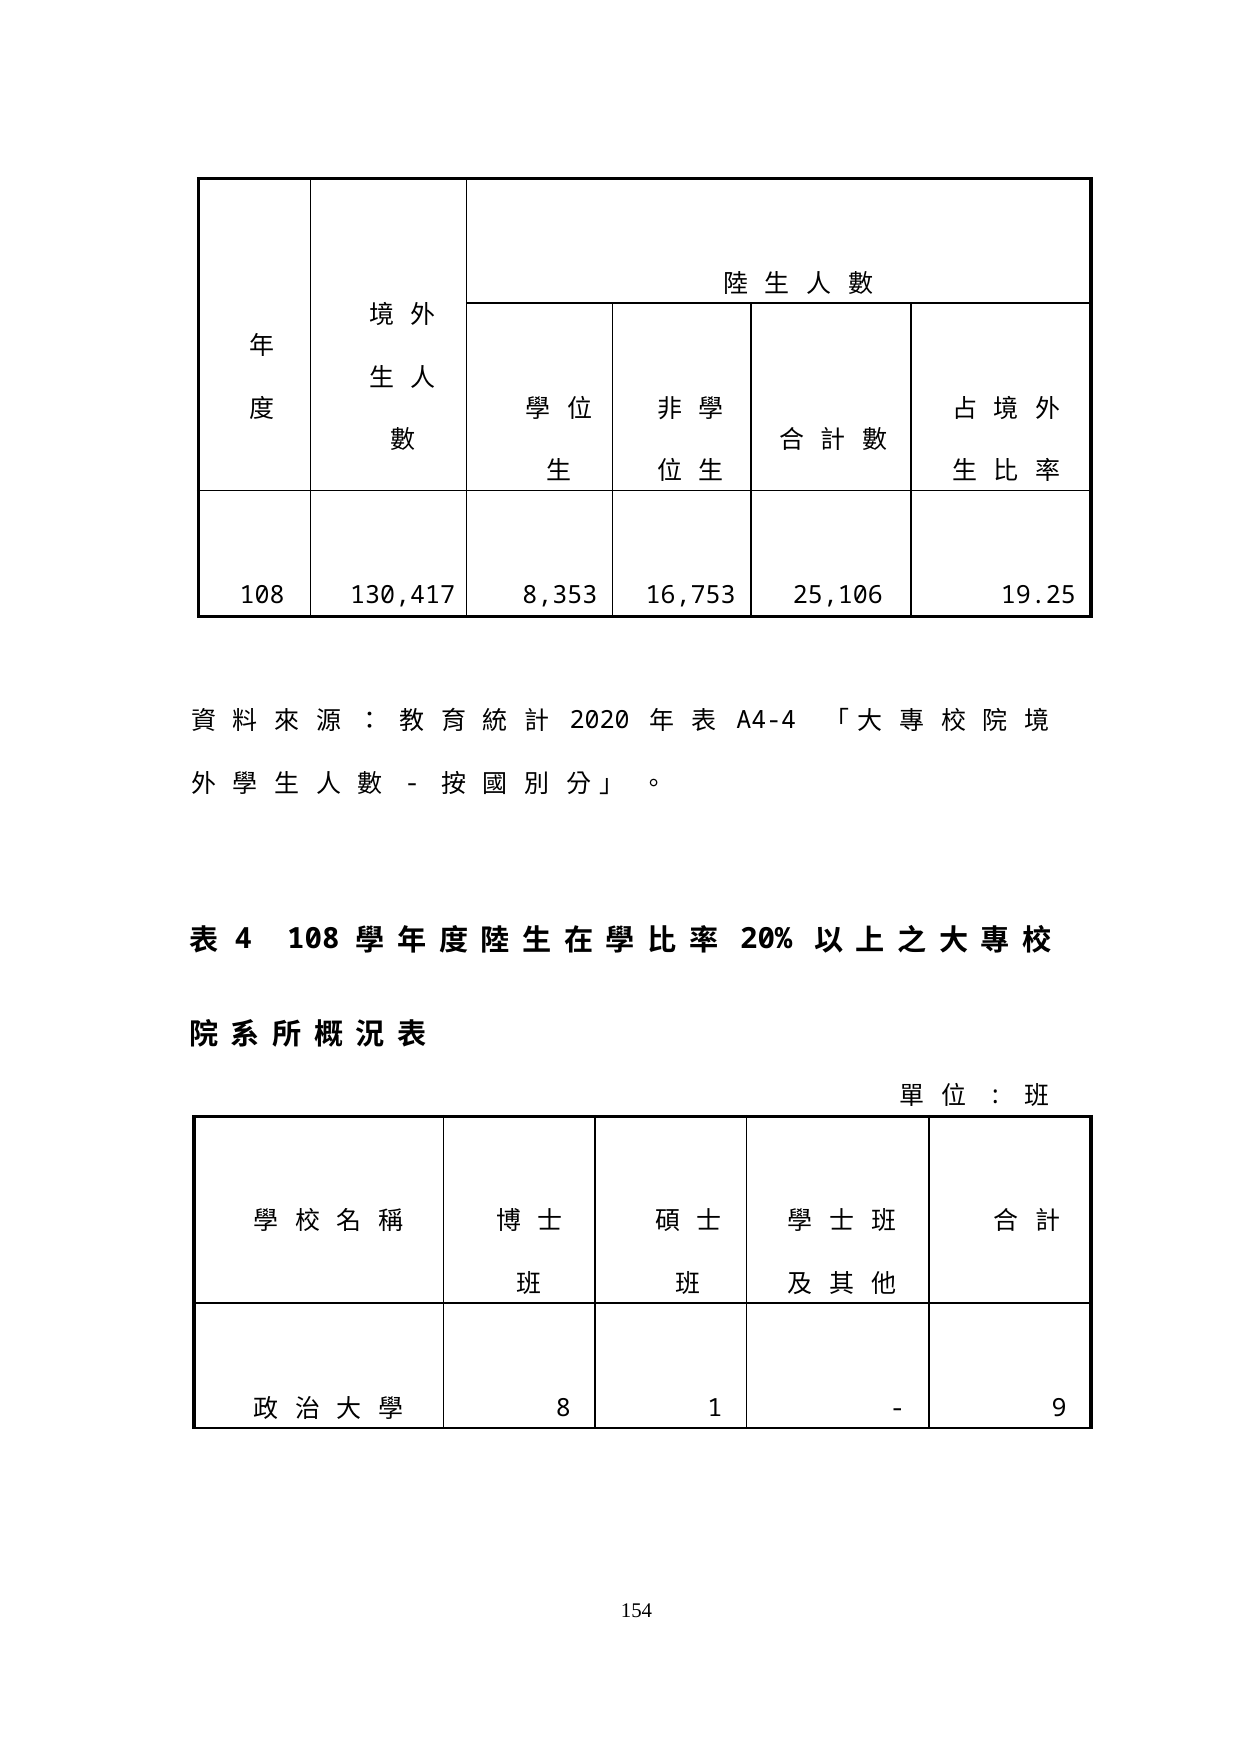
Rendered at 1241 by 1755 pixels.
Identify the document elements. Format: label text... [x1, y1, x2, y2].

table_cell 合計數 [752, 304, 910, 490]
table_cell 19.25 [912, 491, 1089, 615]
table_cell 8 [444, 1304, 594, 1427]
table_header 年度 [200, 180, 310, 490]
text 資料來源：教育統計2020年表A4-4「大專校院境外學生人數-按國別分」。 [183, 677, 1058, 802]
table_header 合計 [930, 1118, 1089, 1302]
table_cell 9 [930, 1304, 1089, 1427]
table_header 陸生人數 [467, 180, 1089, 302]
table_header 碩士班 [596, 1118, 746, 1302]
text 表4 108學年度陸生在學比率20%以上之大專校院系所概況表 [183, 865, 1058, 1052]
table_cell 25,106 [752, 491, 910, 615]
table_cell 學位生 [467, 304, 612, 490]
table_cell 非學位生 [613, 304, 750, 490]
table_cell 130,417 [311, 491, 466, 615]
table_cell 1 [596, 1304, 746, 1427]
table_cell 108 [200, 491, 310, 615]
text 單位:班 [183, 1052, 1058, 1115]
table_header 學士班及其他 [747, 1118, 928, 1302]
table_header 境外生人數 [311, 180, 466, 490]
table_cell 占境外生比率 [912, 304, 1089, 490]
table_cell 政治大學 [196, 1304, 443, 1427]
table_header 博士班 [444, 1118, 594, 1302]
table_header 學校名稱 [196, 1118, 443, 1302]
table_cell 16,753 [613, 491, 750, 615]
table_cell 8,353 [467, 491, 612, 615]
table_cell - [747, 1304, 928, 1427]
